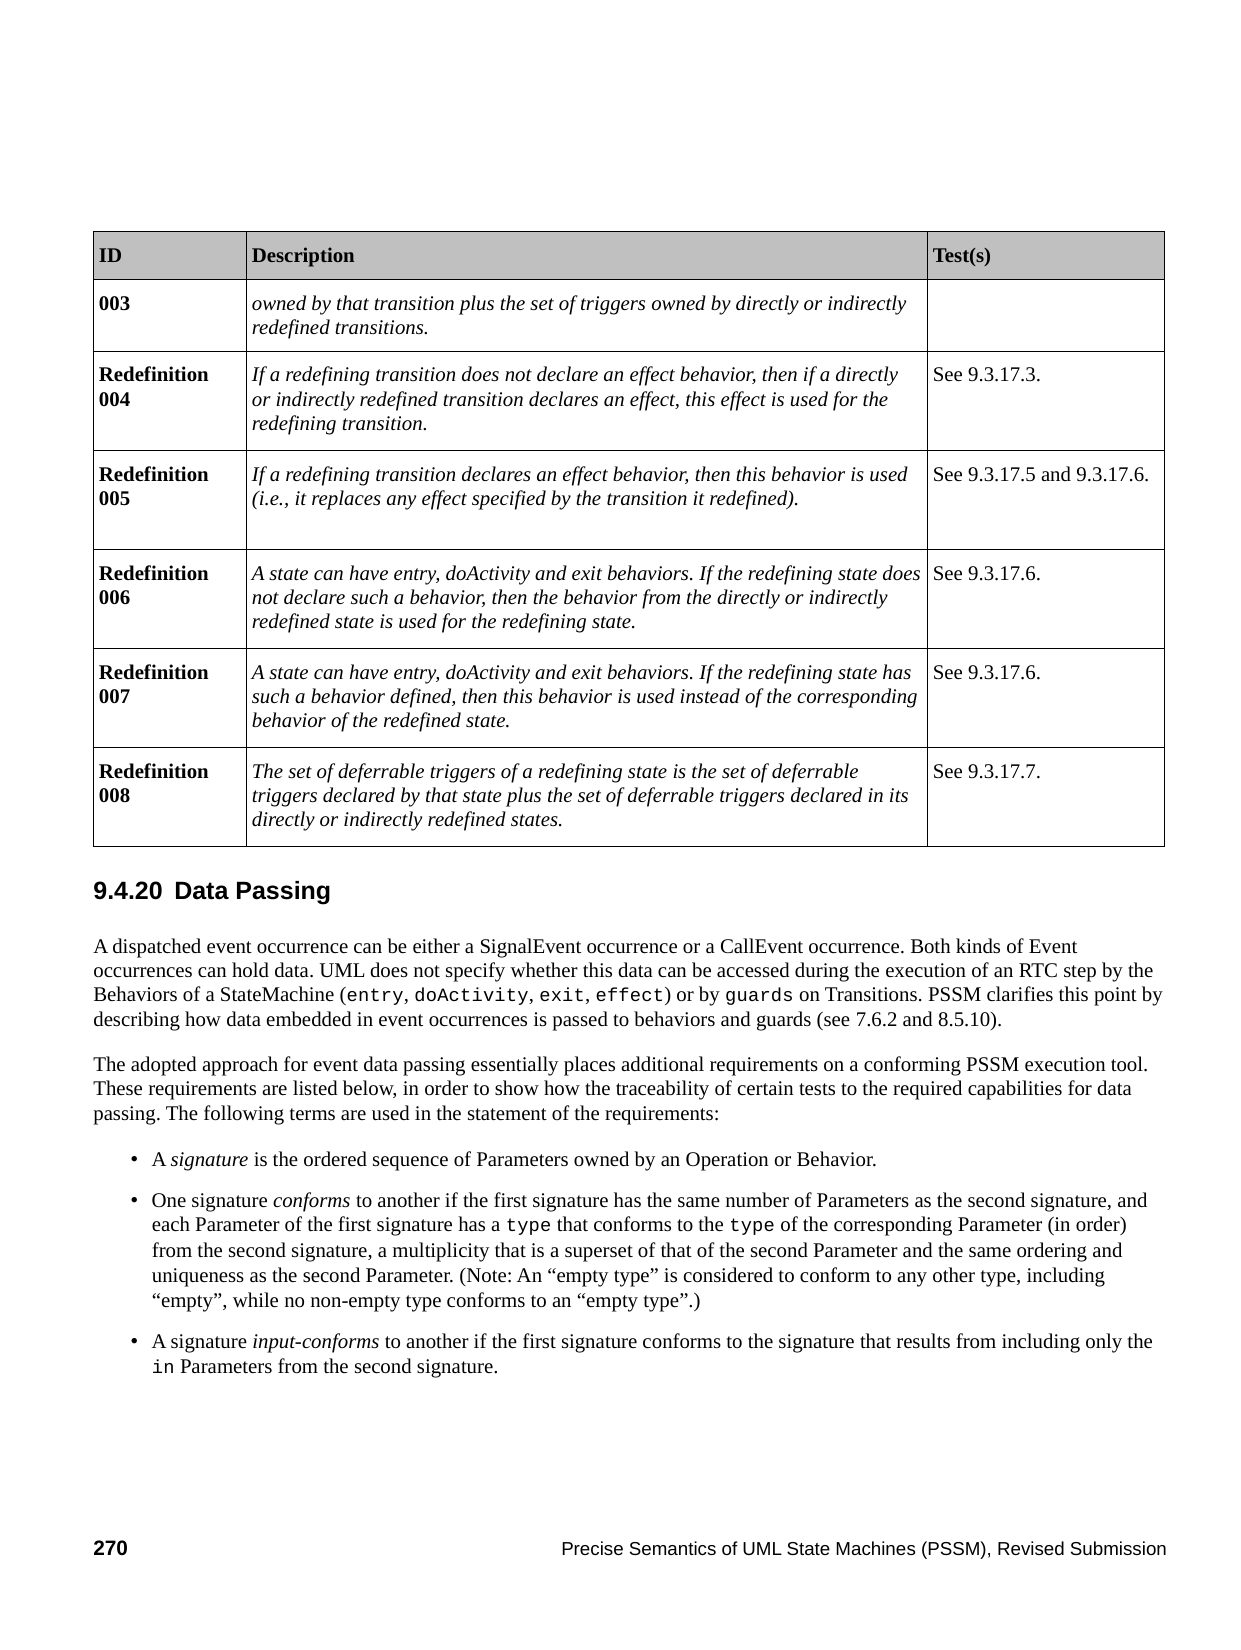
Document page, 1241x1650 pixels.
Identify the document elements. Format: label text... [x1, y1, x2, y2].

table_cell Redefinition 007 [94, 649, 246, 747]
table_cell Redefinition 008 [94, 748, 246, 846]
table_cell If a redefining transition does not declare an effect behavior, then if a directly or indirectly redefined transition declares an effect, this effect is used for the redefining transition. [247, 352, 927, 450]
table_cell Redefinition 004 [94, 352, 246, 450]
table_cell See 9.3.17.3. [928, 352, 1164, 450]
list A signature is the ordered sequence of Parameters owned by an Operation or Behavior. [131, 1146, 1164, 1171]
table_cell A state can have entry, doActivity and exit behaviors. If the redefining state has such a behavior defined, then this behavior is used instead of the corresponding behavior of the redefined state. [247, 649, 927, 747]
table_header Description [247, 232, 927, 279]
text A dispatched event occurrence can be either a SignalEvent occurrence or a CallEvent occurrence. Both kinds of Event occurrences can hold data. UML does not specify whether this data can be accessed during the execution of an RTC step by the Behaviors of a StateMachine (entry, doActivity, exit, effect) or by guards on Transitions. PSSM clarifies this point by describing how data embedded in event occurrences is passed to behaviors and guards (see 7.6.2 and 8.5.10). [93, 934, 1164, 1031]
subtitle Data Passing [93, 876, 1164, 905]
table_cell 003 [94, 280, 246, 351]
table_cell See 9.3.17.6. [928, 649, 1164, 747]
table_cell The set of deferrable triggers of a redefining state is the set of deferrable triggers declared by that state plus the set of deferrable triggers declared in its directly or indirectly redefined states. [247, 748, 927, 846]
table_cell owned by that transition plus the set of triggers owned by directly or indirectly redefined transitions. [247, 280, 927, 351]
table_header ID [94, 232, 246, 279]
table_cell See 9.3.17.5 and 9.3.17.6. [928, 451, 1164, 549]
table_cell Redefinition 006 [94, 550, 246, 648]
list A signature input-conforms to another if the first signature conforms to the signature that results from including only the in Parameters from the second signature. [131, 1329, 1164, 1379]
table_cell A state can have entry, doActivity and exit behaviors. If the redefining state does not declare such a behavior, then the behavior from the directly or indirectly redefined state is used for the redefining state. [247, 550, 927, 648]
list One signature conforms to another if the first signature has the same number of Parameters as the second signature, and each Parameter of the first signature has a type that conforms to the type of the corresponding Parameter (in order) from the second signature, a multiplicity that is a superset of that of the second Parameter and the same ordering and uniqueness as the second Parameter. (Note: An “empty type” is considered to conform to any other type, including “empty”, while no non-empty type conforms to an “empty type”.) [131, 1187, 1164, 1312]
table_cell [928, 280, 1164, 351]
text The adopted approach for event data passing essentially places additional requirements on a conforming PSSM execution tool. These requirements are listed below, in order to show how the traceability of certain tests to the required capabilities for data passing. The following terms are used in the statement of the requirements: [93, 1052, 1164, 1124]
table_cell See 9.3.17.7. [928, 748, 1164, 846]
table_cell See 9.3.17.6. [928, 550, 1164, 648]
table_cell Redefinition 005 [94, 451, 246, 549]
table_header Test(s) [928, 232, 1164, 279]
table_cell If a redefining transition declares an effect behavior, then this behavior is used (i.e., it replaces any effect specified by the transition it redefined). [247, 451, 927, 549]
